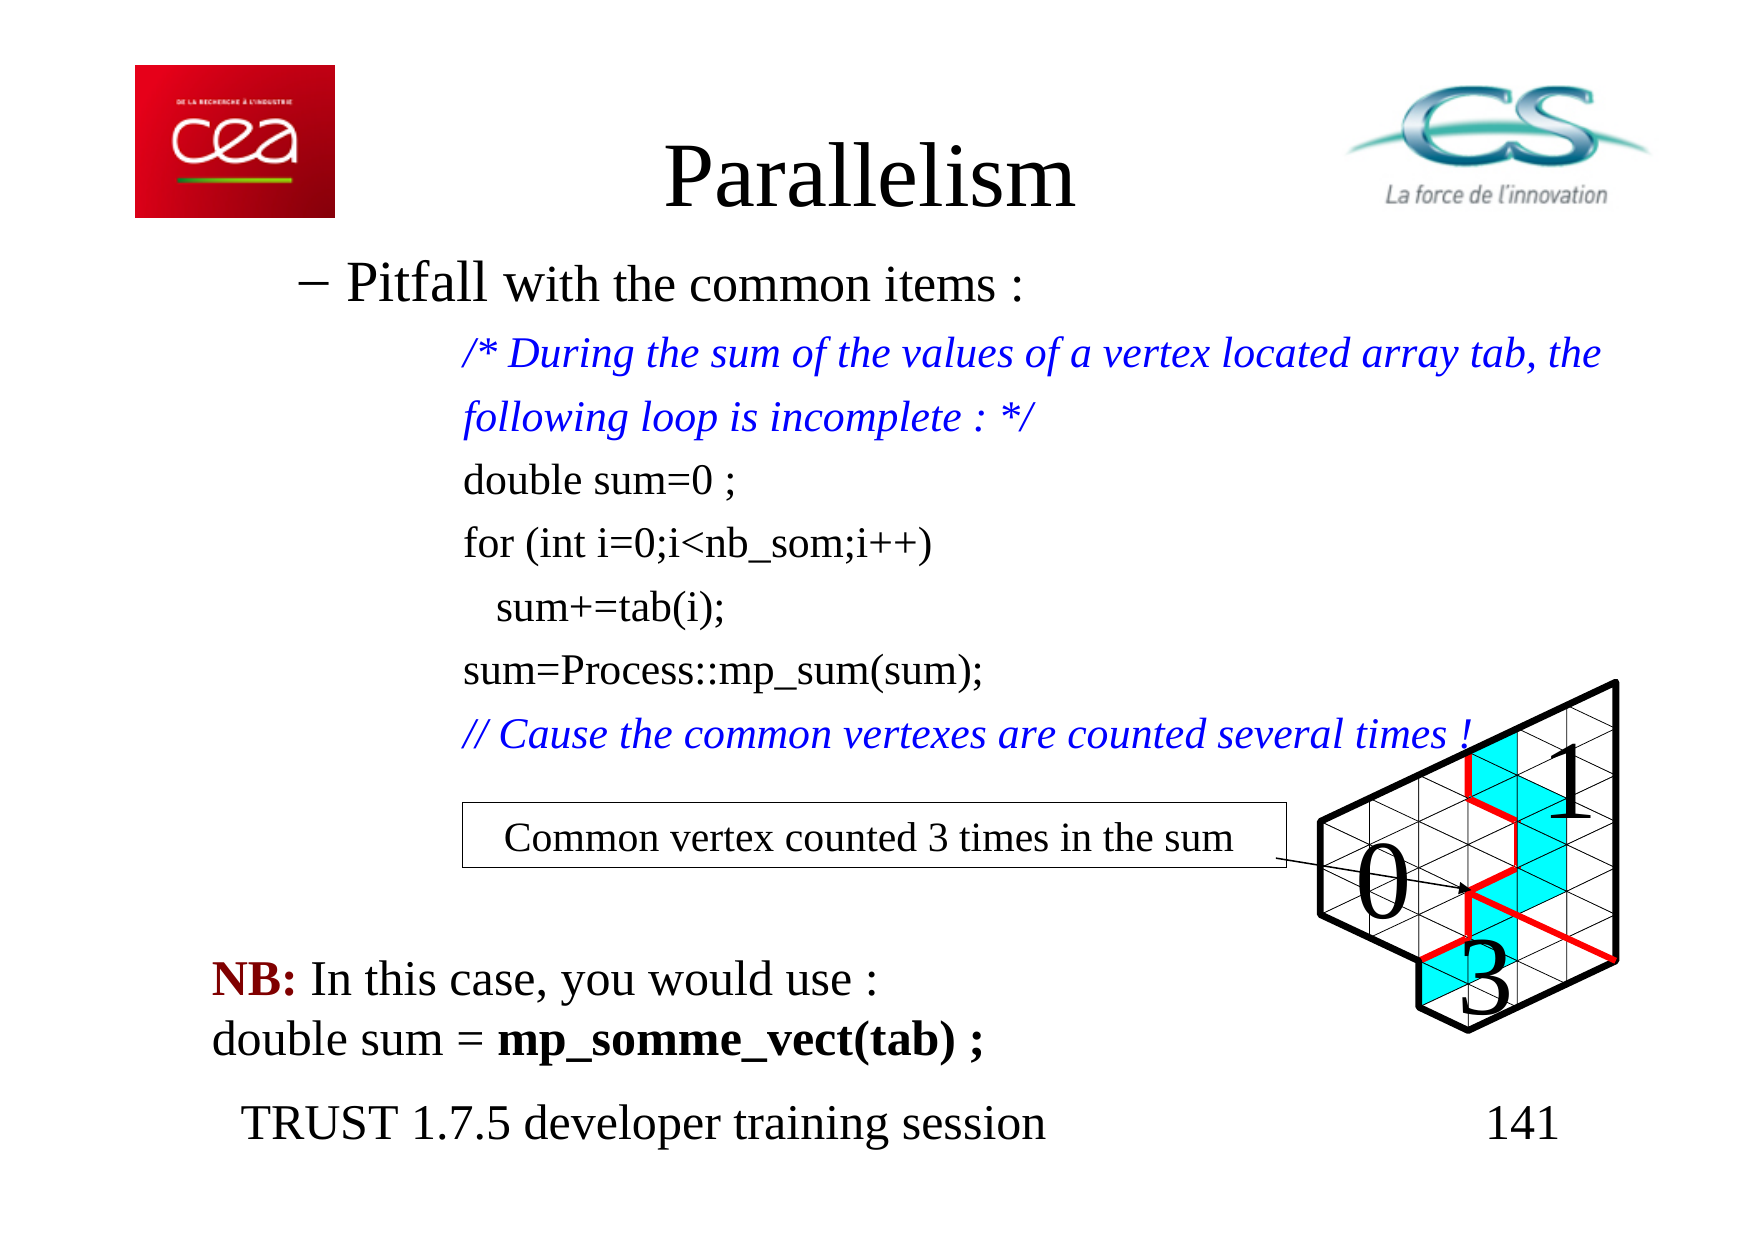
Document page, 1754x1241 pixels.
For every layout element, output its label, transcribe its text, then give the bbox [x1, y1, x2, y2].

text_box 0 [1370, 848, 1397, 876]
text_box [1546, 933, 1562, 948]
text_box [1381, 737, 1612, 955]
text_box [1404, 949, 1426, 1006]
text_box 0 [1324, 798, 1444, 884]
title Parallelism [195, 44, 1546, 295]
text_box 1 [1509, 698, 1629, 850]
text_box [1593, 689, 1612, 698]
text_box NB: In this case, you would use : double sum = mp_somme_vect(tab) ; [197, 937, 1321, 1073]
text_box [1566, 942, 1606, 980]
text_box Common vertex counted 3 times in the sum [462, 802, 1287, 868]
text_box 0 [1324, 867, 1444, 949]
picture [135, 65, 195, 218]
text_box [1546, 974, 1563, 989]
text_box [1444, 887, 1458, 894]
picture [1546, 73, 1662, 218]
text_box 0 [1369, 875, 1397, 915]
text_box Pitfall with the common items : /* During the sum of the values of a vertex located array tab, the following loop is incomplete : */ double sum=0 ; for (int i=0;i<nb_som;i++) sum+=tab(i); sum=Process::mp_sum(sum); // Cause the common vertexes are counted several times ! [208, 235, 1754, 1045]
text_box 3 [1426, 894, 1546, 1045]
